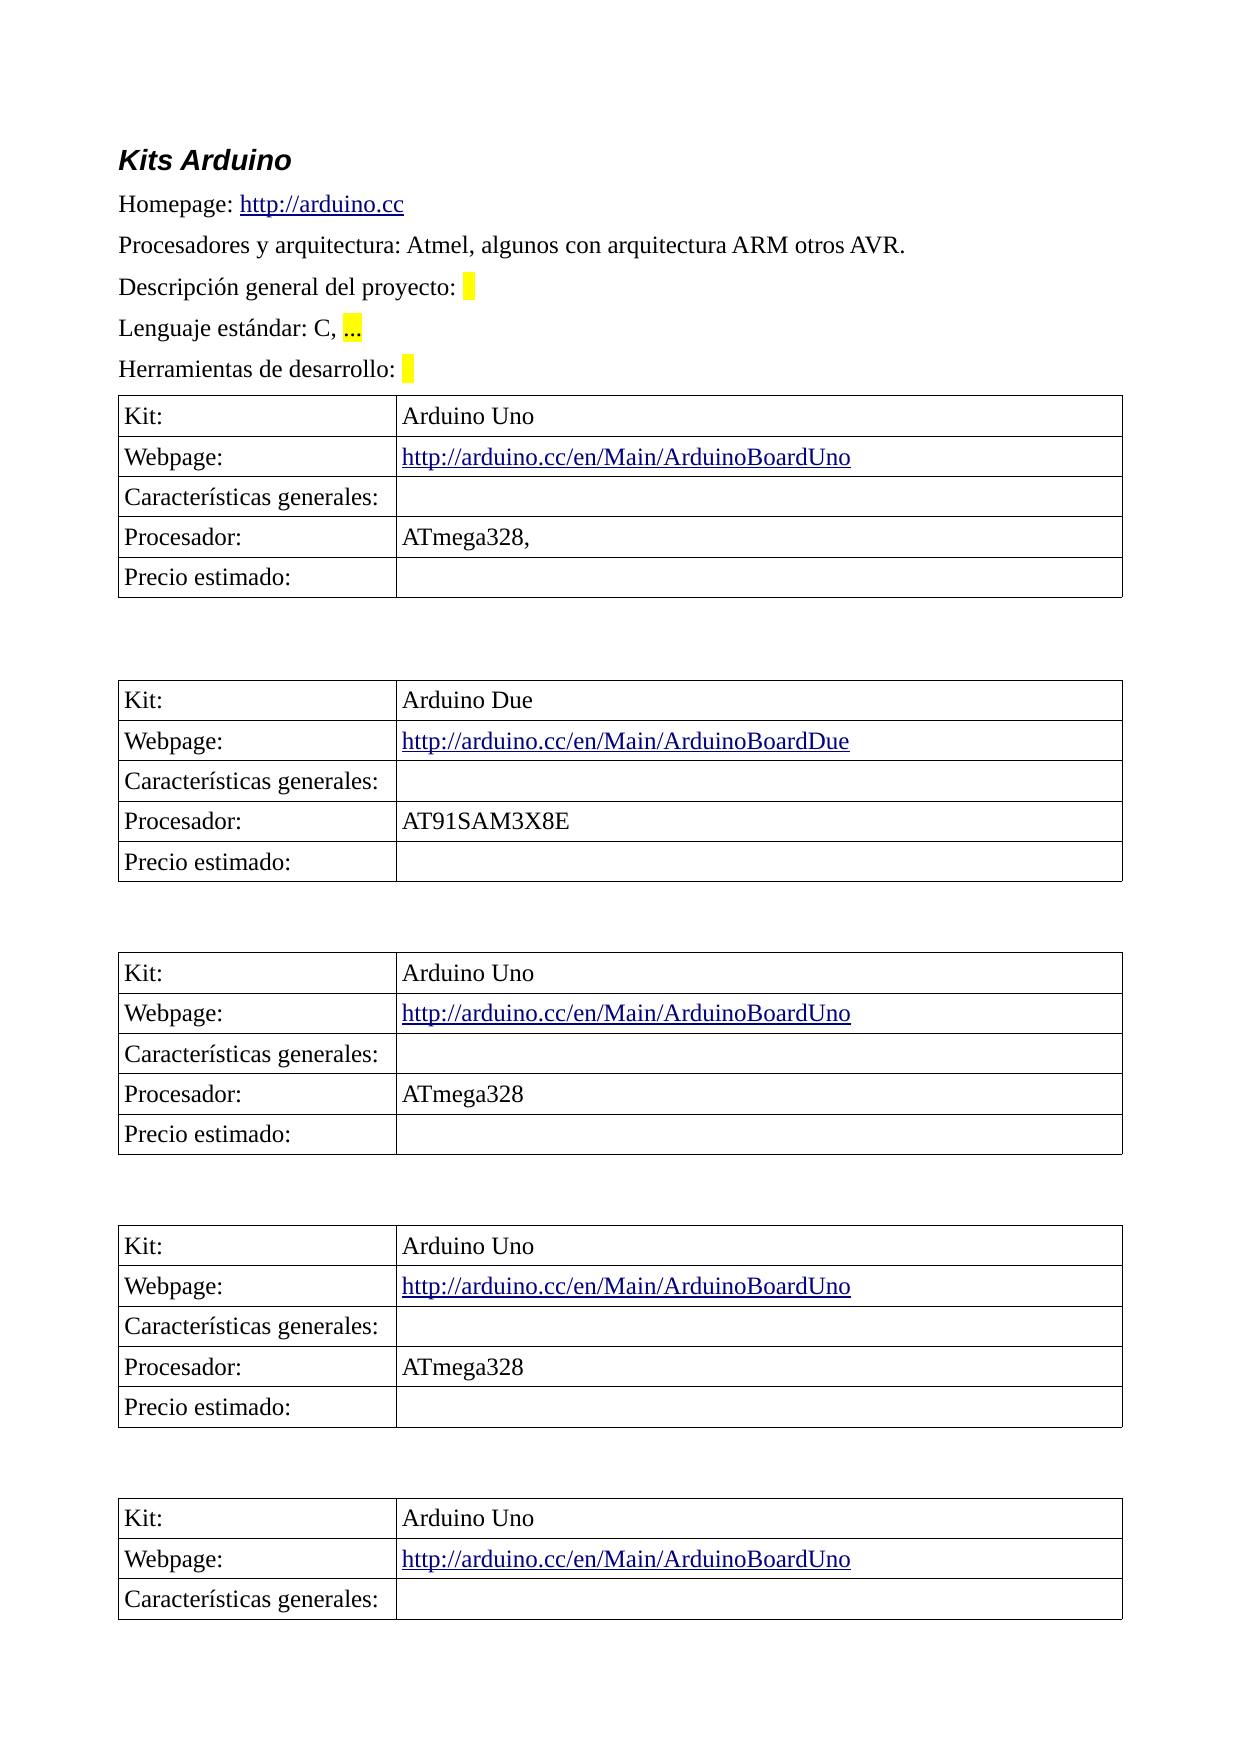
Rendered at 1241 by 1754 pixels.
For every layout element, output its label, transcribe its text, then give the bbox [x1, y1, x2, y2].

table_cell Precio estimado: [119, 558, 396, 597]
table_cell Webpage: [119, 1539, 396, 1578]
table_cell http://arduino.cc/en/Main/ArduinoBoardUno [397, 1539, 1122, 1578]
table_cell Procesador: [119, 1347, 396, 1386]
table_cell [397, 1387, 1122, 1427]
table_cell Características generales: [119, 1579, 396, 1619]
table_cell Webpage: [119, 721, 396, 760]
table_cell ATmega328, [397, 517, 1122, 557]
table_cell AT91SAM3X8E [397, 802, 1122, 841]
table_cell http://arduino.cc/en/Main/ArduinoBoardUno [397, 994, 1122, 1033]
text Homepage: http://arduino.cc [118, 189, 1122, 218]
table_header Kit: [119, 396, 396, 436]
table_cell [397, 761, 1122, 801]
table_cell Precio estimado: [119, 1387, 396, 1427]
table_cell [397, 1115, 1122, 1154]
table_cell [397, 1307, 1122, 1346]
table_cell Precio estimado: [119, 842, 396, 881]
table_cell [397, 1579, 1122, 1619]
table_cell [397, 1034, 1122, 1073]
table_header Arduino Due [397, 681, 1122, 720]
table_cell Webpage: [119, 437, 396, 476]
table_header Arduino Uno [397, 953, 1122, 993]
table_cell Características generales: [119, 1034, 396, 1073]
text Descripción general del proyecto: [118, 272, 1122, 300]
table_cell [397, 477, 1122, 516]
table_cell http://arduino.cc/en/Main/ArduinoBoardDue [397, 721, 1122, 760]
table_cell Procesador: [119, 517, 396, 557]
table_cell Webpage: [119, 994, 396, 1033]
table_cell Procesador: [119, 802, 396, 841]
text Procesadores y arquitectura: Atmel, algunos con arquitectura ARM otros AVR. [118, 230, 1122, 259]
subtitle Kits Arduino [118, 143, 1122, 177]
table_header Kit: [119, 681, 396, 720]
text Lenguaje estándar: C, ... [118, 313, 1122, 342]
table_cell [397, 558, 1122, 597]
table_header Kit: [119, 953, 396, 993]
table_header Arduino Uno [397, 1499, 1122, 1538]
table_cell Características generales: [119, 477, 396, 516]
table_cell http://arduino.cc/en/Main/ArduinoBoardUno [397, 437, 1122, 476]
table_cell ATmega328 [397, 1347, 1122, 1386]
table_cell [397, 842, 1122, 881]
table_cell Precio estimado: [119, 1115, 396, 1154]
text Herramientas de desarrollo: [118, 354, 1122, 383]
table_cell Características generales: [119, 761, 396, 801]
table_cell Webpage: [119, 1266, 396, 1306]
table_cell http://arduino.cc/en/Main/ArduinoBoardUno [397, 1266, 1122, 1306]
table_cell Características generales: [119, 1307, 396, 1346]
table_header Arduino Uno [397, 1226, 1122, 1265]
table_header Kit: [119, 1499, 396, 1538]
table_cell Procesador: [119, 1074, 396, 1113]
table_header Arduino Uno [397, 396, 1122, 436]
table_header Kit: [119, 1226, 396, 1265]
table_cell ATmega328 [397, 1074, 1122, 1113]
